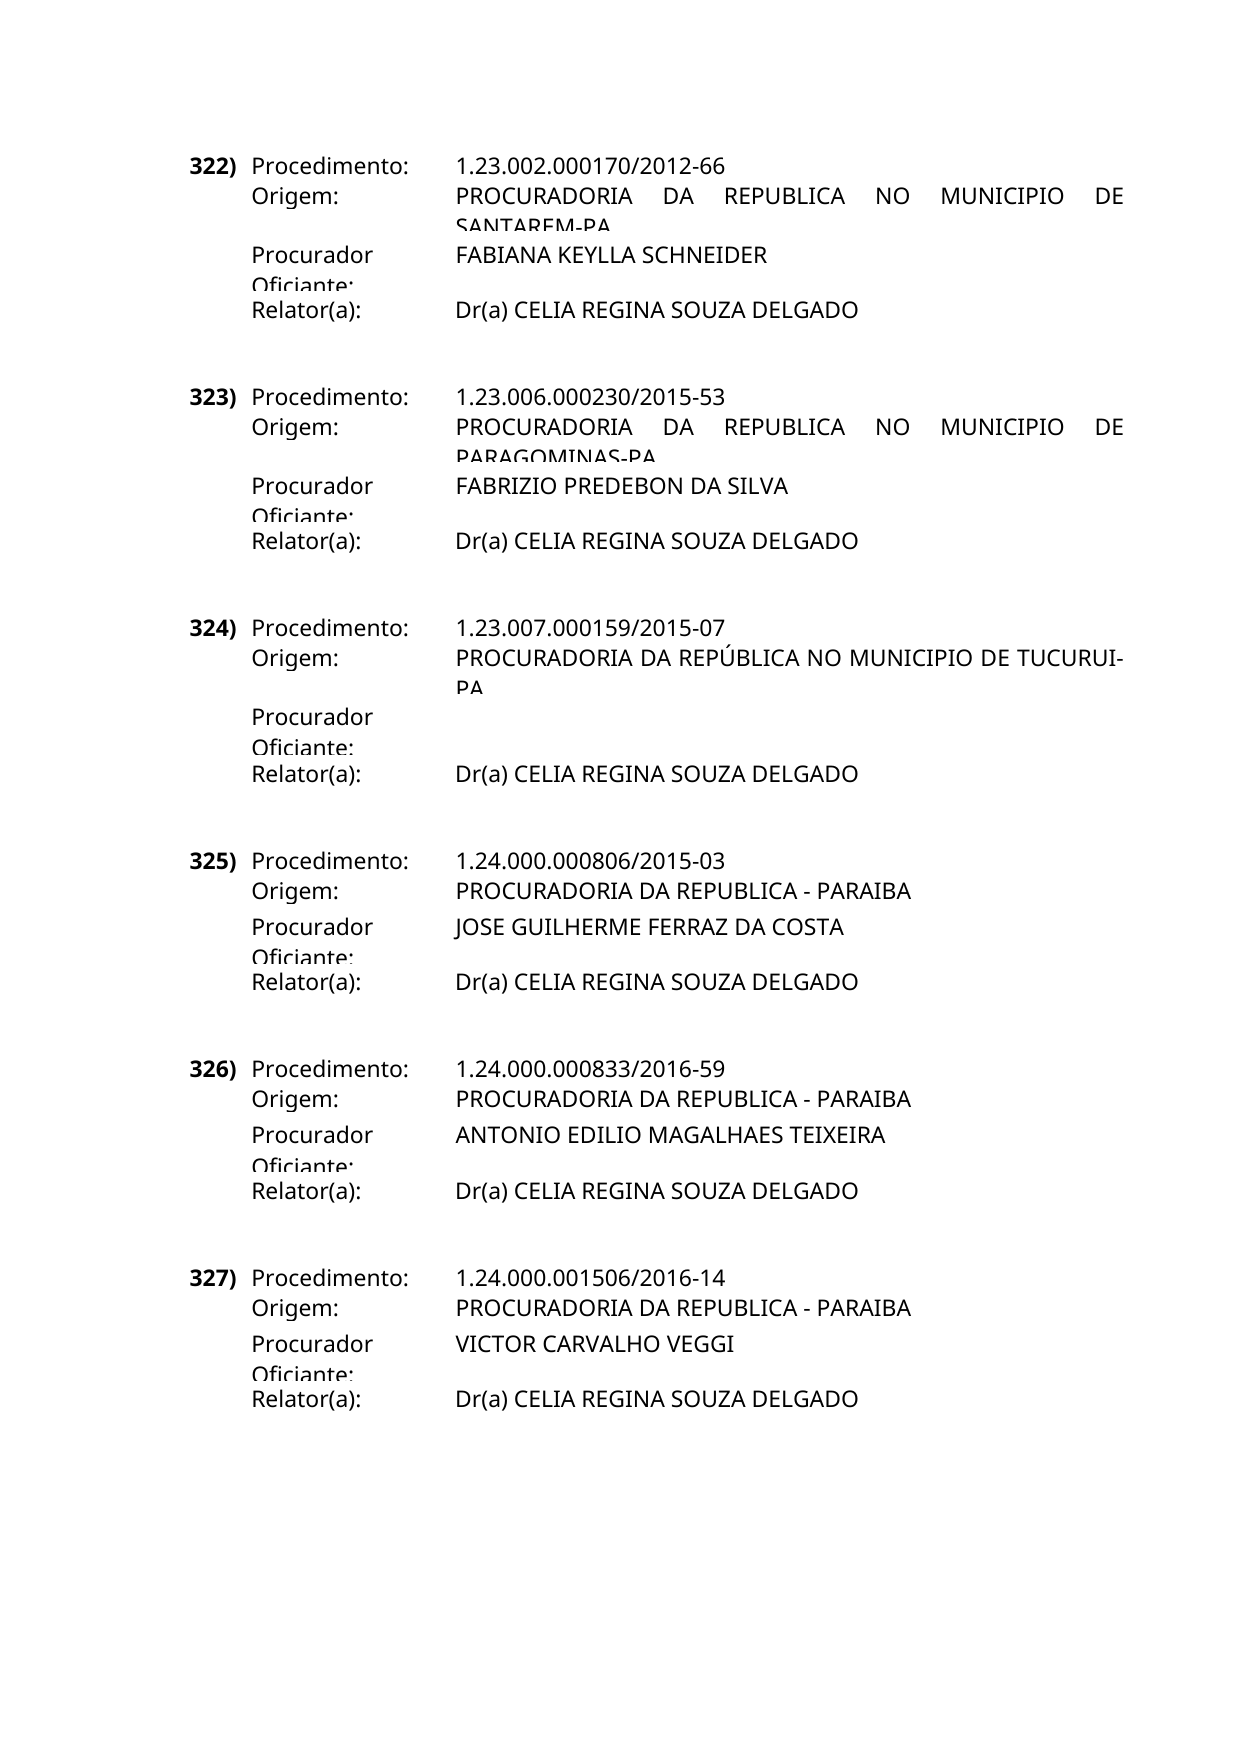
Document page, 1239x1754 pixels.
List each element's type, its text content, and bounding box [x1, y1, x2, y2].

table_cell [189, 239, 251, 289]
table_cell [0, 1320, 189, 1328]
table_cell [455, 903, 1124, 911]
table_cell [0, 875, 189, 903]
table_cell FABRIZIO PREDEBON DA SILVA [455, 470, 1124, 521]
table_header Dr(a) CELIA REGINA SOUZA DELGADO [455, 1175, 1122, 1203]
table_cell [189, 671, 251, 693]
table_cell [0, 671, 189, 693]
table_cell [251, 231, 455, 238]
table_cell PROCURADORIA DA REPÚBLICA NO MUNICIPIO DE TUCURUI-PA [455, 642, 1124, 693]
table_cell PROCURADORIA DA REPUBLICA NO MUNICIPIO DE SANTAREM-PA [455, 180, 1124, 231]
table_cell 1.24.000.001506/2016-14 [455, 1262, 1124, 1290]
table_cell [1125, 462, 1239, 469]
table_cell [1125, 411, 1239, 439]
table_cell 326) [189, 1053, 251, 1082]
table_cell [455, 324, 1124, 381]
table_cell Procurador Oficiante: [251, 239, 455, 291]
table_cell [1125, 1083, 1239, 1112]
table_cell [189, 758, 251, 788]
table_cell [1125, 911, 1239, 962]
table_cell [189, 788, 251, 844]
table_header Dr(a) CELIA REGINA SOUZA DELGADO [455, 1383, 1122, 1412]
table_cell [251, 903, 455, 911]
table_cell [1125, 845, 1239, 873]
table_cell Procedimento: [251, 1053, 455, 1082]
table_cell [0, 209, 189, 231]
table_header Relator(a): [251, 966, 455, 995]
table_cell [0, 294, 189, 324]
table_cell ANTONIO EDILIO MAGALHAES TEIXEIRA [455, 1119, 1124, 1170]
table_cell [1125, 1328, 1239, 1379]
table_cell Origem: [251, 875, 455, 903]
table_cell 323) [189, 381, 251, 409]
table_cell [1125, 788, 1239, 844]
table_cell [0, 612, 189, 641]
table_cell [1125, 555, 1239, 612]
table_cell [1125, 209, 1239, 231]
table_cell [455, 231, 1124, 238]
table_cell [251, 1205, 455, 1262]
table_header Relator(a): [251, 758, 455, 786]
table_cell [1125, 701, 1239, 754]
table_cell [1125, 440, 1239, 462]
table_cell [1125, 150, 1239, 178]
table_cell Procurador Oficiante: [251, 911, 455, 963]
table_cell [189, 1083, 251, 1112]
table_cell [1125, 903, 1239, 911]
table_cell [0, 1383, 189, 1413]
table_cell [189, 966, 251, 996]
table_cell [0, 996, 189, 1053]
table_cell [0, 693, 189, 701]
table_header [1125, 0, 1239, 150]
table_cell [0, 1119, 189, 1170]
table_cell [1125, 642, 1239, 671]
table_cell [455, 788, 1124, 844]
table_cell [1125, 671, 1239, 693]
table_cell Procedimento: [251, 1262, 455, 1290]
table_cell 1.23.002.000170/2012-66 [455, 150, 1124, 178]
table_cell [0, 1205, 189, 1262]
table_cell VICTOR CARVALHO VEGGI [455, 1328, 1124, 1379]
table_cell [1125, 231, 1239, 238]
table_cell [251, 324, 455, 381]
table_cell [0, 231, 189, 238]
table_cell PROCURADORIA DA REPUBLICA - PARAIBA [455, 1083, 1124, 1112]
table_cell [1125, 525, 1239, 555]
table_cell [189, 470, 251, 521]
table_cell [189, 1328, 251, 1379]
table_cell [455, 462, 1124, 469]
table_cell [189, 1175, 251, 1205]
table_cell [1125, 239, 1239, 289]
table_cell [0, 1083, 189, 1112]
table_cell [189, 1383, 251, 1413]
table_cell [189, 231, 251, 238]
table_cell [251, 555, 455, 612]
table_cell [455, 1112, 1124, 1119]
table_cell [0, 1262, 189, 1290]
table_cell 325) [189, 845, 251, 873]
table_cell [0, 1112, 189, 1119]
table_cell [1125, 1205, 1239, 1262]
table_cell PROCURADORIA DA REPUBLICA NO MUNICIPIO DE PARAGOMINAS-PA [455, 411, 1124, 462]
table_cell [189, 1292, 251, 1320]
table_cell [251, 440, 455, 462]
table_cell [455, 693, 1124, 701]
table_cell PROCURADORIA DA REPUBLICA - PARAIBA [455, 1292, 1124, 1320]
table_cell [455, 1205, 1124, 1262]
table_cell 1.24.000.000833/2016-59 [455, 1053, 1124, 1082]
table_cell [1125, 758, 1239, 788]
table_cell [251, 209, 455, 231]
table_cell [1125, 996, 1239, 1053]
table_cell [0, 324, 189, 381]
table_cell [0, 462, 189, 469]
table_cell [0, 440, 189, 462]
table_cell [0, 239, 189, 289]
table_cell [1125, 180, 1239, 208]
table_cell 324) [189, 612, 251, 641]
table_cell 1.23.007.000159/2015-07 [455, 612, 1124, 641]
table_cell Procedimento: [251, 612, 455, 641]
table_cell [1125, 612, 1239, 641]
table_cell [189, 903, 251, 911]
table_cell Origem: [251, 1083, 455, 1112]
table_cell [1125, 693, 1239, 701]
table_cell Procedimento: [251, 845, 455, 873]
table_cell [1125, 1262, 1239, 1290]
table_cell [0, 150, 189, 178]
table_cell Origem: [251, 180, 455, 208]
table_cell [189, 701, 251, 754]
table_header Relator(a): [251, 1383, 455, 1412]
table_cell [251, 996, 455, 1053]
table_cell [0, 555, 189, 612]
table_cell [189, 180, 251, 208]
table_cell [0, 1292, 189, 1320]
table_cell [1125, 324, 1239, 381]
table_cell JOSE GUILHERME FERRAZ DA COSTA [455, 911, 1124, 962]
table_cell [0, 845, 189, 873]
table_cell [455, 701, 1124, 754]
table_cell [189, 440, 251, 462]
table_cell [1125, 1112, 1239, 1119]
table_cell [189, 911, 251, 962]
table_header [251, 0, 455, 150]
table_cell [0, 180, 189, 208]
table_cell [455, 996, 1124, 1053]
table_cell [0, 525, 189, 555]
table_cell [251, 788, 455, 844]
table_cell [189, 525, 251, 555]
table_cell Origem: [251, 642, 455, 671]
table_cell [189, 462, 251, 469]
table_cell [0, 1053, 189, 1082]
table_cell 327) [189, 1262, 251, 1290]
table_cell [189, 411, 251, 439]
table_cell [189, 642, 251, 671]
table_cell [0, 642, 189, 671]
table_cell Procurador Oficiante: [251, 1119, 455, 1172]
table_cell [189, 209, 251, 231]
table_cell [1125, 294, 1239, 324]
table_cell [0, 788, 189, 844]
table_header Relator(a): [251, 525, 455, 554]
table_cell [1125, 1175, 1239, 1205]
table_header Relator(a): [251, 1175, 455, 1203]
table_cell FABIANA KEYLLA SCHNEIDER [455, 239, 1124, 289]
table_cell [1125, 1292, 1239, 1320]
table_cell 322) [189, 150, 251, 178]
table_cell [0, 903, 189, 911]
table_cell [251, 671, 455, 693]
table_header [0, 0, 189, 150]
table_cell [0, 701, 189, 754]
table_cell [189, 875, 251, 903]
table_cell [0, 758, 189, 788]
table_cell [189, 1119, 251, 1170]
table_header [189, 0, 251, 150]
table_cell [1125, 470, 1239, 521]
table_cell [251, 693, 455, 701]
table_cell Origem: [251, 1292, 455, 1320]
table_cell 1.23.006.000230/2015-53 [455, 381, 1124, 409]
table_cell [0, 911, 189, 962]
table_cell [1125, 875, 1239, 903]
table_cell [0, 381, 189, 409]
table_cell [189, 324, 251, 381]
table_cell [1125, 966, 1239, 996]
table_cell [189, 555, 251, 612]
table_cell [251, 1112, 455, 1119]
table_cell PROCURADORIA DA REPUBLICA - PARAIBA [455, 875, 1124, 903]
table_cell [1125, 1119, 1239, 1170]
table_cell [0, 470, 189, 521]
table_cell Procedimento: [251, 381, 455, 409]
table_cell [1125, 381, 1239, 409]
table_cell [189, 996, 251, 1053]
table_header [455, 0, 1124, 150]
table_cell [0, 966, 189, 996]
table_cell 1.24.000.000806/2015-03 [455, 845, 1124, 873]
table_header Dr(a) CELIA REGINA SOUZA DELGADO [455, 966, 1122, 995]
table_cell [189, 294, 251, 324]
table_header Relator(a): [251, 294, 455, 323]
table_header Dr(a) CELIA REGINA SOUZA DELGADO [455, 758, 1122, 786]
table_cell [455, 555, 1124, 612]
table_cell [189, 1112, 251, 1119]
table_cell [1125, 1053, 1239, 1082]
table_cell Procurador Oficiante: [251, 701, 455, 754]
table_cell [189, 1205, 251, 1262]
table_cell [1125, 1320, 1239, 1328]
table_cell [189, 1320, 251, 1328]
table_cell [0, 411, 189, 439]
table_cell Procurador Oficiante: [251, 1328, 455, 1380]
table_cell [251, 1320, 455, 1328]
table_cell [251, 462, 455, 469]
table_cell [189, 693, 251, 701]
table_cell [1125, 1383, 1239, 1413]
table_cell [0, 1328, 189, 1379]
table_cell [455, 1320, 1124, 1328]
table_cell [0, 1175, 189, 1205]
table_header Dr(a) CELIA REGINA SOUZA DELGADO [455, 294, 1122, 323]
table_header Dr(a) CELIA REGINA SOUZA DELGADO [455, 525, 1122, 554]
table_cell Origem: [251, 411, 455, 439]
table_cell Procurador Oficiante: [251, 470, 455, 522]
table_cell Procedimento: [251, 150, 455, 178]
